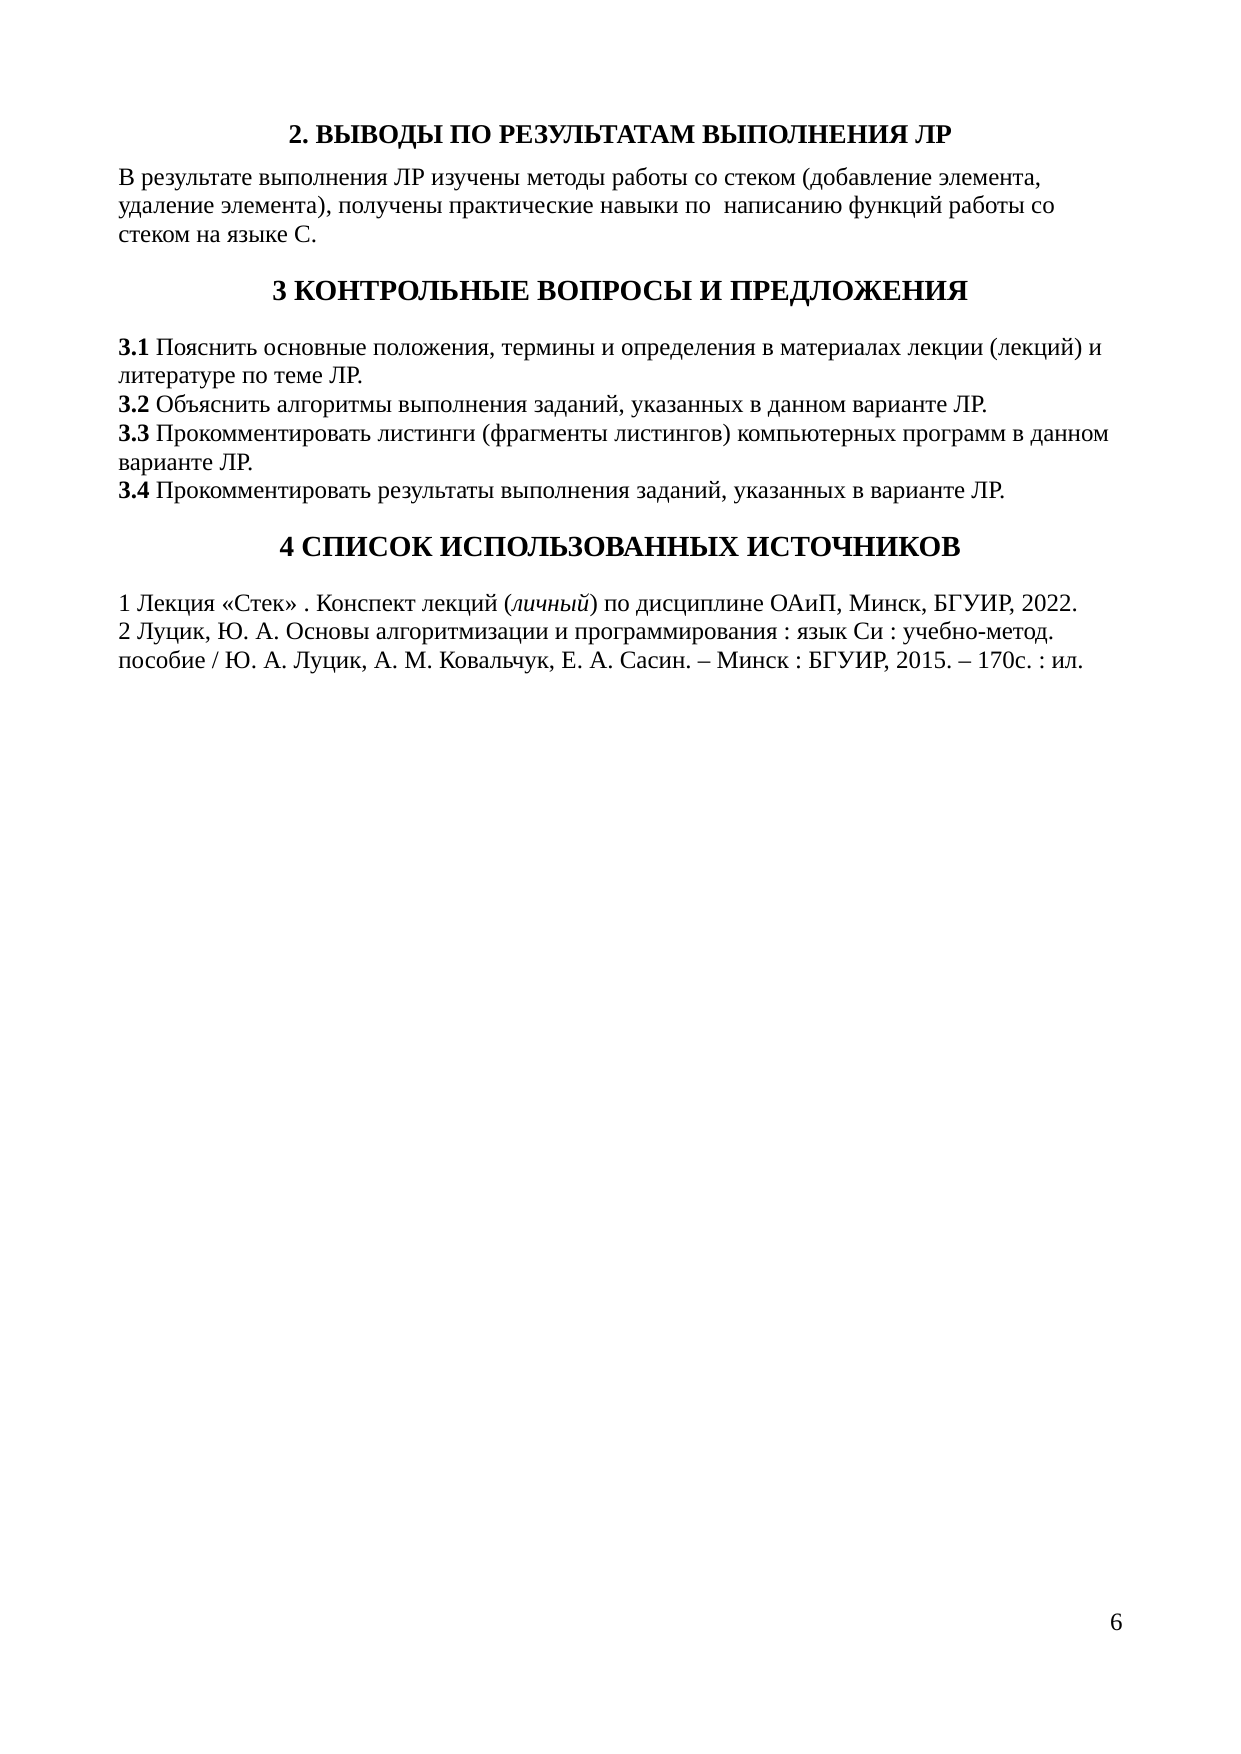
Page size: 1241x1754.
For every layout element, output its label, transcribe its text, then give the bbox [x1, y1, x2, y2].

subtitle 2. ВЫВОДЫ ПО РЕЗУЛЬТАТАМ ВЫПОЛНЕНИЯ ЛР [118, 118, 1122, 149]
text 3.2 Объяснить алгоритмы выполнения заданий, указанных в данном варианте ЛР. [118, 389, 1122, 418]
subtitle 4 СПИСОК ИСПОЛЬЗОВАННЫХ ИСТОЧНИКОВ [118, 529, 1122, 563]
text 3.4 Прокомментировать результаты выполнения заданий, указанных в варианте ЛР. [118, 475, 1122, 504]
subtitle 3 КОНТРОЛЬНЫЕ ВОПРОСЫ И ПРЕДЛОЖЕНИЯ [118, 273, 1122, 307]
text 1 Лекция «Стек» . Конспект лекций (личный) по дисциплине ОАиП, Минск, БГУИР, 2022. [118, 588, 1122, 616]
text 3.1 Пояснить основные положения, термины и определения в материалах лекции (лекций) и литературе по теме ЛР. [118, 332, 1122, 389]
text 3.3 Прокомментировать листинги (фрагменты листингов) компьютерных программ в данном варианте ЛР. [118, 418, 1122, 475]
text 2 Луцик, Ю. А. Основы алгоритмизации и программирования : язык Си : учебно-метод. пособие / Ю. А. Луцик, А. М. Ковальчук, Е. А. Сасин. – Минск : БГУИР, 2015. – 170с. : ил. [118, 616, 1122, 674]
text В результате выполнения ЛР изучены методы работы со стеком (добавление элемента, удаление элемента), получены практические навыки по написанию функций работы со стеком на языке C. [118, 162, 1122, 248]
